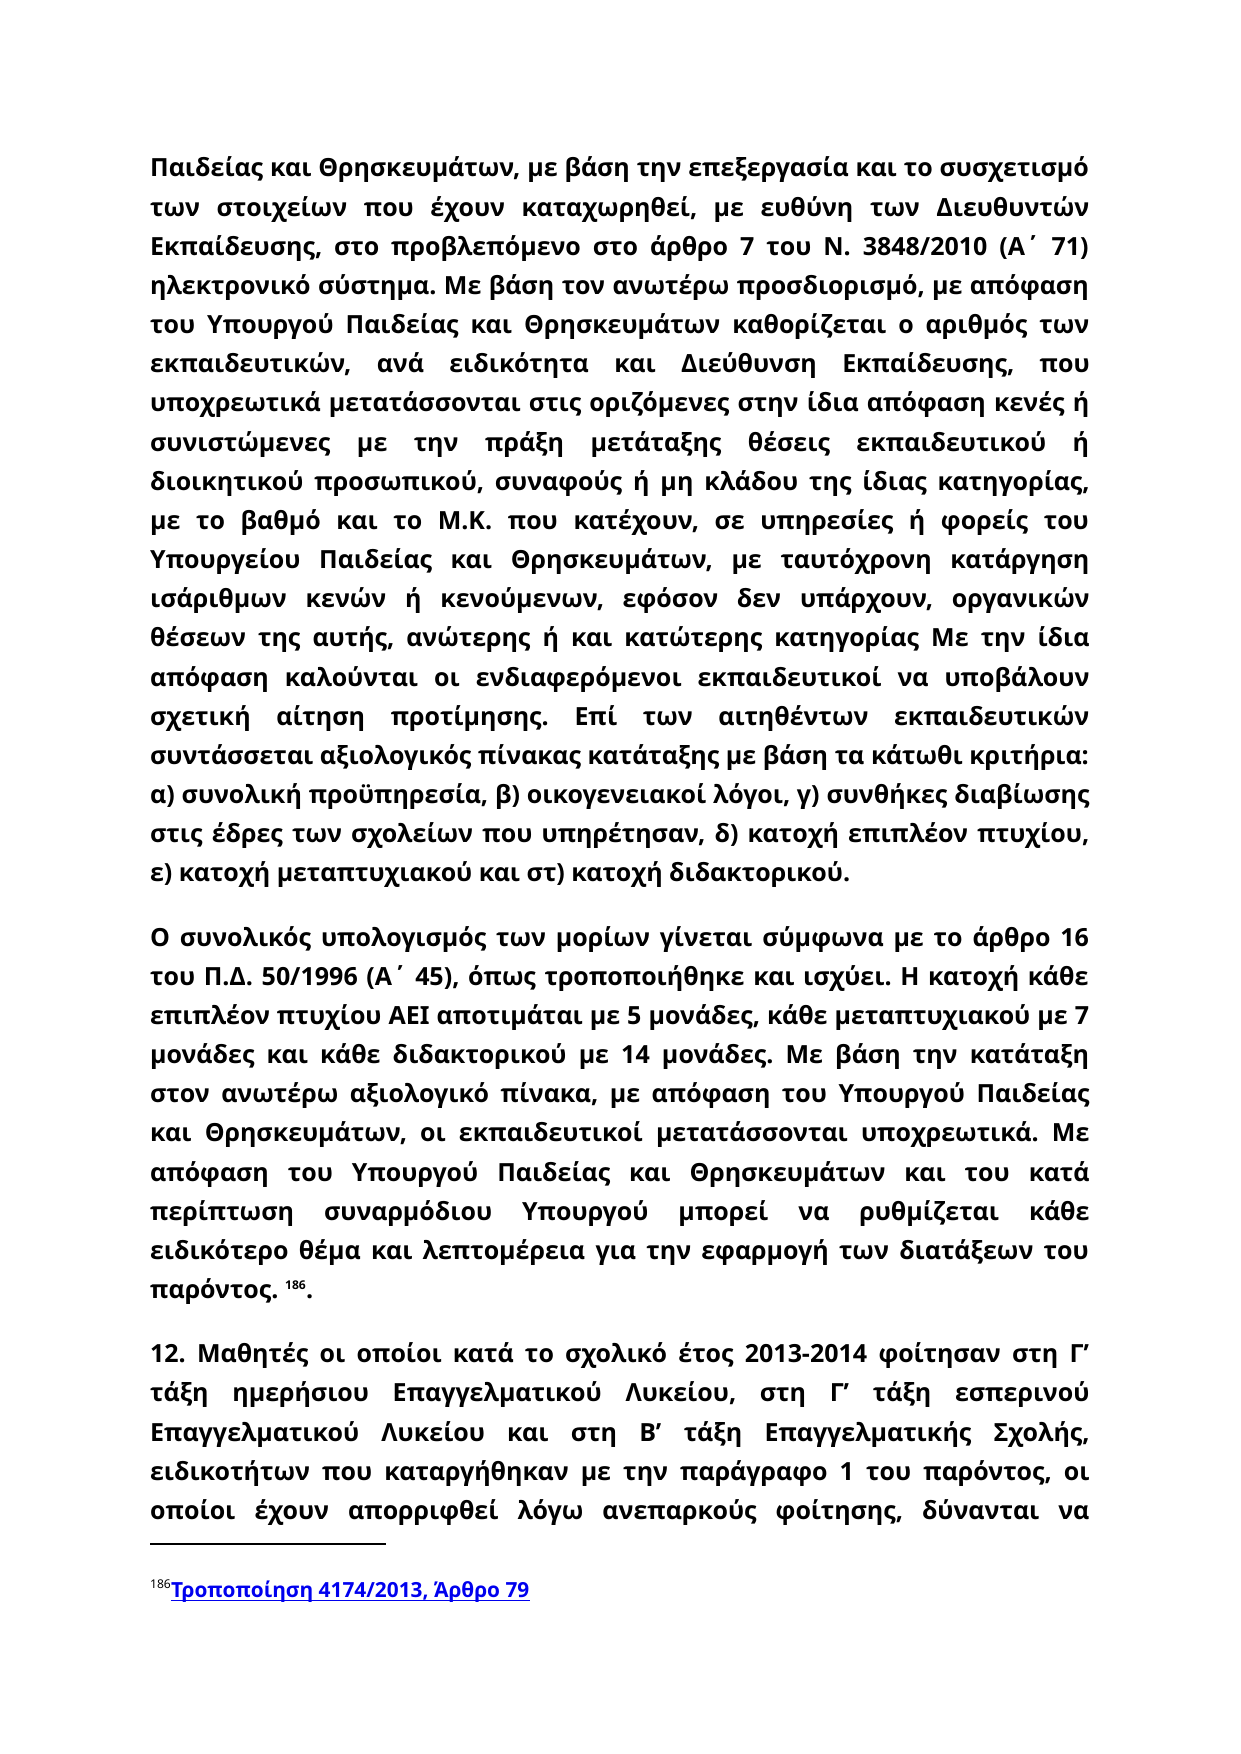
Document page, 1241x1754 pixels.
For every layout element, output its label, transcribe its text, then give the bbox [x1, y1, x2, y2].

text 12. Μαθητές οι οποίοι κατά το σχολικό έτος 2013-2014 φοίτησαν στη Γ’ τάξη ημερήσιου Επαγγελματικού Λυκείου, στη Γ’ τάξη εσπερινού Επαγγελματικού Λυκείου και στη Β’ τάξη Επαγγελματικής Σχολής, ειδικοτήτων που καταργήθηκαν με την παράγραφο 1 του παρόντος, οι οποίοι έχουν απορριφθεί λόγω ανεπαρκούς φοίτησης, δύνανται να [150, 1336, 1090, 1527]
text Παιδείας και Θρησκευμάτων, με βάση την επεξεργασία και το συσχετισμό των στοιχείων που έχουν καταχωρηθεί, με ευθύνη των Διευθυντών Εκπαίδευσης, στο προβλεπόμενο στο άρθρο 7 του Ν. 3848/2010 (Α΄ 71) ηλεκτρονικό σύστημα. Με βάση τον ανωτέρω προσδιορισμό, με απόφαση του Υπουργού Παιδείας και Θρησκευμάτων καθορίζεται ο αριθμός των εκπαιδευτικών, ανά ειδικότητα και Διεύθυνση Εκπαίδευσης, που υποχρεωτικά μετατάσσονται στις οριζόμενες στην ίδια απόφαση κενές ή συνιστώμενες με την πράξη μετάταξης θέσεις εκπαιδευτικού ή διοικητικού προσωπικού, συναφούς ή μη κλάδου της ίδιας κατηγορίας, με το βαθμό και το Μ.Κ. που κατέχουν, σε υπηρεσίες ή φορείς του Υπουργείου Παιδείας και Θρησκευμάτων, με ταυτόχρονη κατάργηση ισάριθμων κενών ή κενούμενων, εφόσον δεν υπάρχουν, οργανικών θέσεων της αυτής, ανώτερης ή και κατώτερης κατηγορίας Με την ίδια απόφαση καλούνται οι ενδιαφερόμενοι εκπαιδευτικοί να υποβάλουν σχετική αίτηση προτίμησης. Επί των αιτηθέντων εκπαιδευτικών συντάσσεται αξιολογικός πίνακας κατάταξης με βάση τα κάτωθι κριτήρια: α) συνολική προϋπηρεσία, β) οικογενειακοί λόγοι, γ) συνθήκες διαβίωσης στις έδρες των σχολείων που υπηρέτησαν, δ) κατοχή επιπλέον πτυχίου, ε) κατοχή μεταπτυχιακού και στ) κατοχή διδακτορικού. [150, 150, 1090, 889]
text Τροποποίηση 4174/2013, Άρθρο 79 [150, 1576, 1090, 1604]
text Ο συνολικός υπολογισμός των μορίων γίνεται σύμφωνα με το άρθρο 16 του Π.Δ. 50/1996 (Α΄ 45), όπως τροποποιήθηκε και ισχύει. Η κατοχή κάθε επιπλέον πτυχίου ΑΕΙ αποτιμάται με 5 μονάδες, κάθε μεταπτυχιακού με 7 μονάδες και κάθε διδακτορικού με 14 μονάδες. Με βάση την κατάταξη στον ανωτέρω αξιολογικό πίνακα, με απόφαση του Υπουργού Παιδείας και Θρησκευμάτων, οι εκπαιδευτικοί μετατάσσονται υποχρεωτικά. Με απόφαση του Υπουργού Παιδείας και Θρησκευμάτων και του κατά περίπτωση συναρμόδιου Υπουργού μπορεί να ρυθμίζεται κάθε ειδικότερο θέμα και λεπτομέρεια για την εφαρμογή των διατάξεων του παρόντος. . [150, 919, 1090, 1306]
